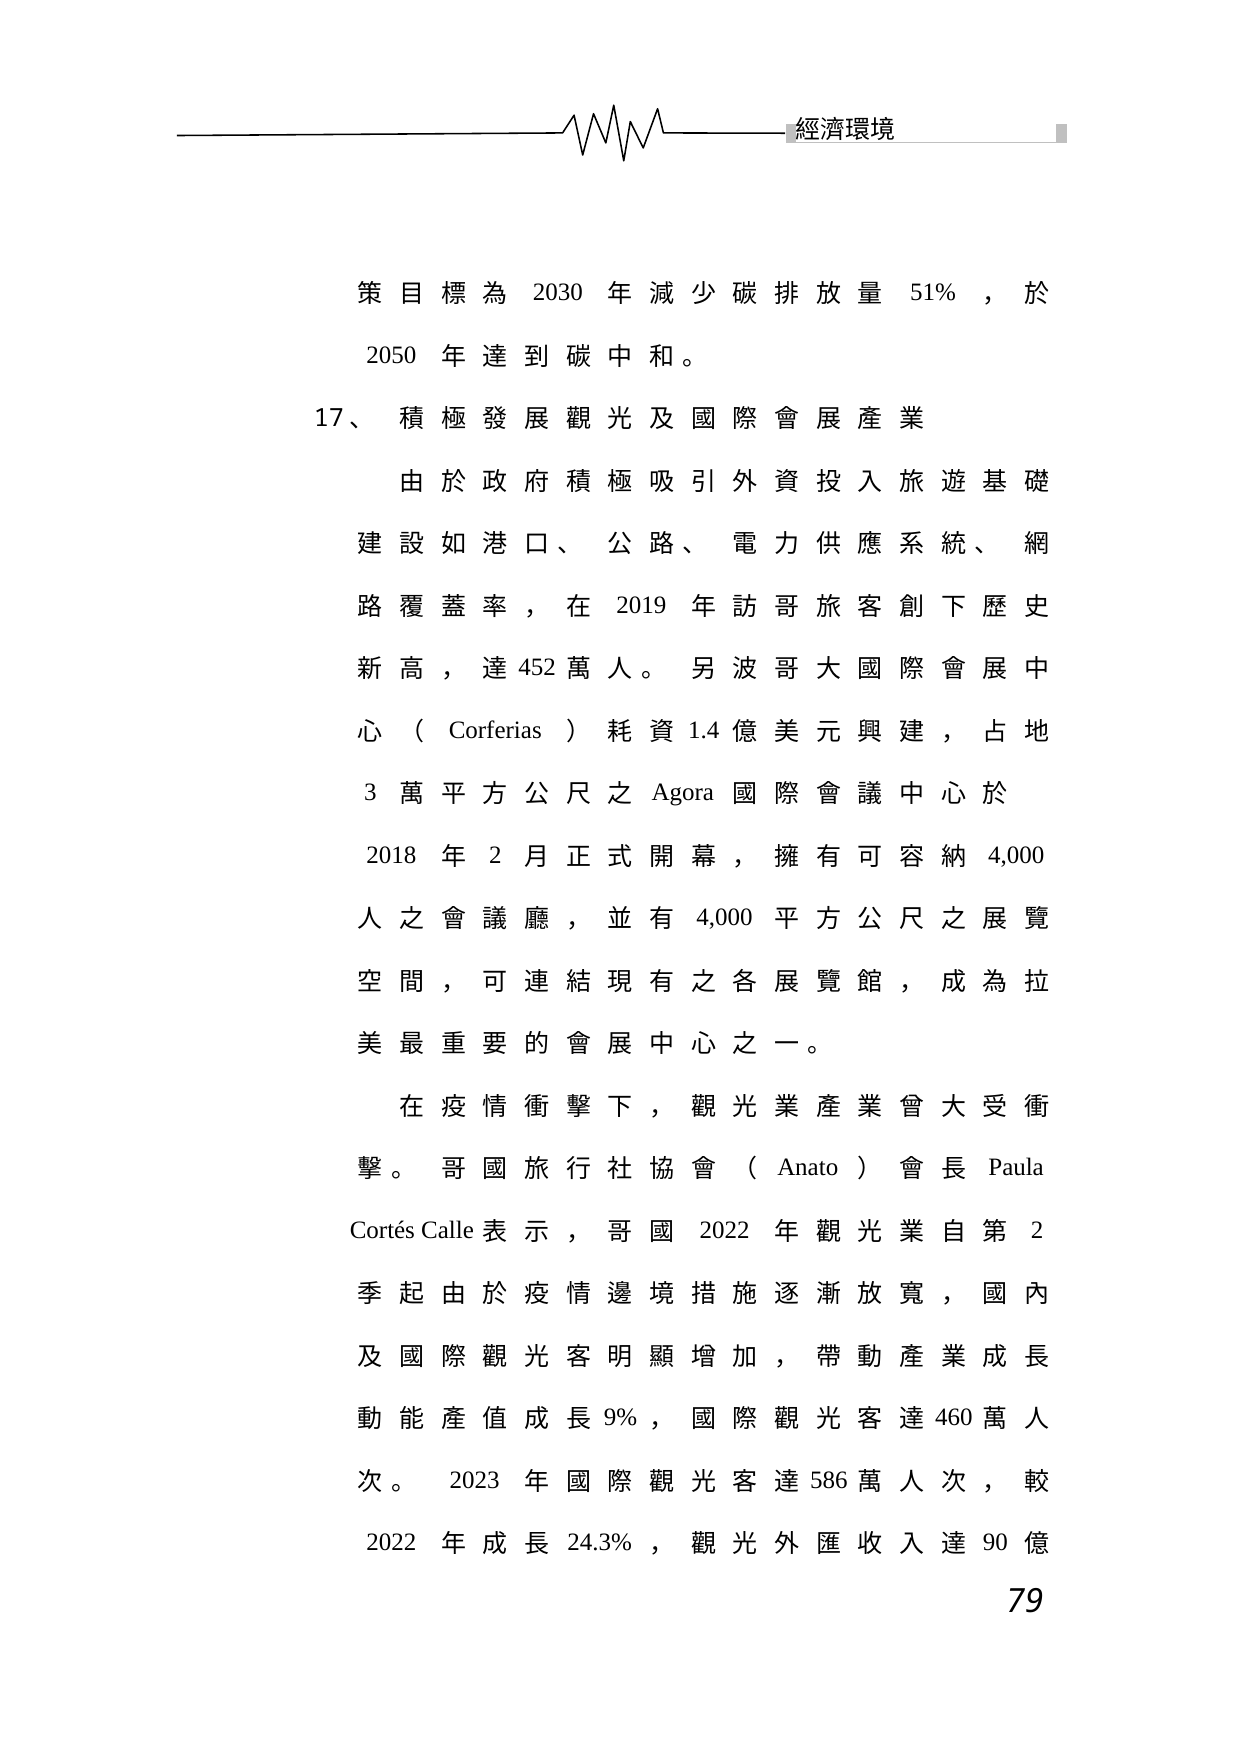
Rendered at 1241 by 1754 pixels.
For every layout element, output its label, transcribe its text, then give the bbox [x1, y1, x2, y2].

text 由於政府積極吸引外資投入旅遊基礎建設如港口、公路、電力供應系統、網路覆蓋率，在2019年訪哥旅客創下歷史新高，達452萬人。另波哥大國際會展中心（Corferias）耗資1.4億美元興建，占地3萬平方公尺之Agora國際會議中心於2018年2月正式開幕，擁有可容納4,000人之會議廳，並有4,000平方公尺之展覽空間，可連結現有之各展覽館，成為拉美最重要的會展中心之一。 [330, 438, 1058, 1063]
text 策目標為2030年減少碳排放量51%，於2050年達到碳中和。 [330, 250, 1058, 375]
text 在疫情衝擊下，觀光業產業曾大受衝擊。哥國旅行社協會（Anato）會長Paula Cortés Calle表示，哥國2022年觀光業自第2季起由於疫情邊境措施逐漸放寬，國內及國際觀光客明顯增加，帶動產業成長動能產值成長9%，國際觀光客達460萬人次。2023年國際觀光客達586萬人次，較2022年成長24.3%，觀光外匯收入達90億 [330, 1063, 1058, 1563]
text 17、積極發展觀光及國際會展產業 [281, 375, 1058, 438]
